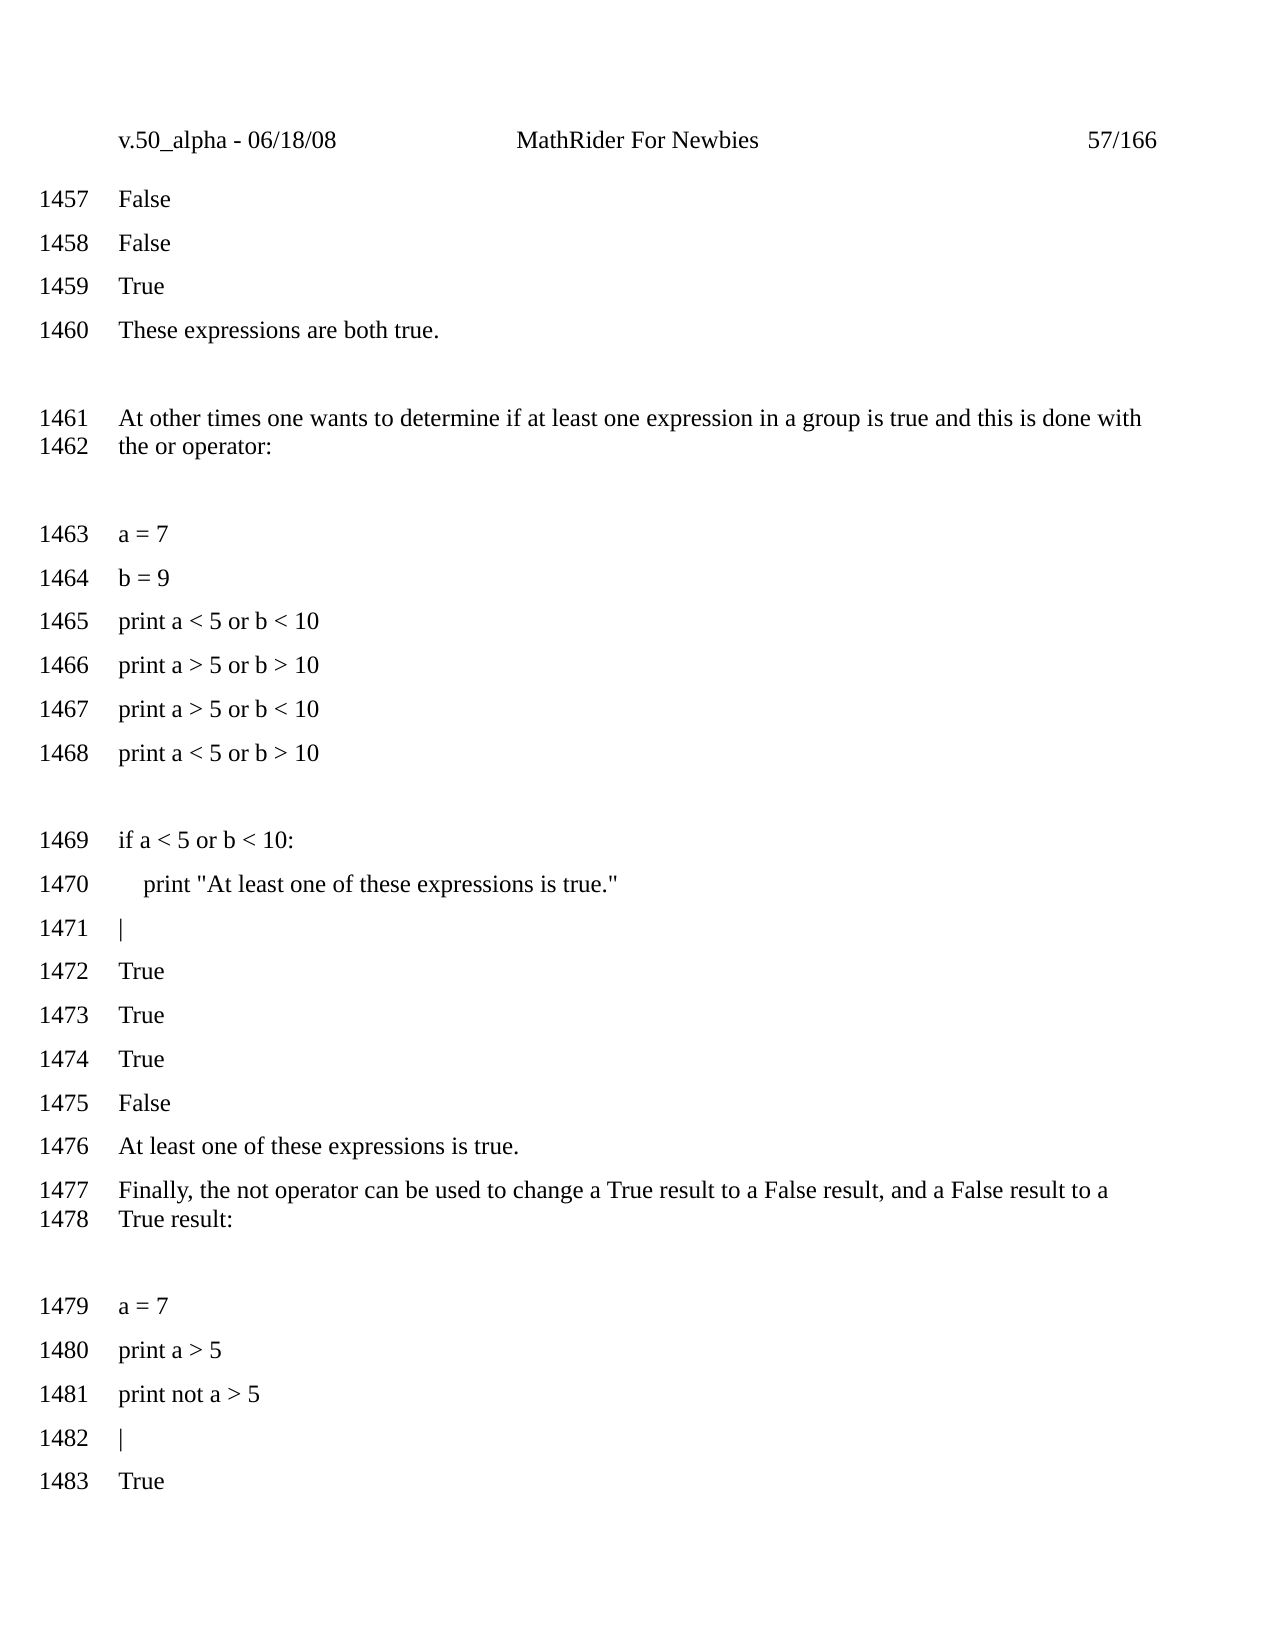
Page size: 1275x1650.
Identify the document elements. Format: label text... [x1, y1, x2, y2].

text print "At least one of these expressions is true." [118, 869, 1157, 898]
text | [118, 1423, 1157, 1451]
text print a < 5 or b > 10 [118, 738, 1157, 766]
text False [118, 184, 1157, 213]
text False [118, 228, 1157, 256]
text print a > 5 or b > 10 [118, 650, 1157, 679]
text print a > 5 or b < 10 [118, 694, 1157, 723]
text print not a > 5 [118, 1379, 1157, 1408]
text True [118, 1466, 1157, 1495]
text a = 7 [118, 1291, 1157, 1320]
text True [118, 271, 1157, 300]
text if a < 5 or b < 10: [118, 825, 1157, 854]
text At least one of these expressions is true. [118, 1131, 1157, 1160]
text print a > 5 [118, 1335, 1157, 1364]
text False [118, 1088, 1157, 1116]
text | [118, 913, 1157, 941]
text These expressions are both true. [118, 315, 1157, 344]
text At other times one wants to determine if at least one expression in a group is true and this is done with the or operator: [118, 403, 1157, 460]
text print a < 5 or b < 10 [118, 606, 1157, 635]
text Finally, the not operator can be used to change a True result to a False result, and a False result to a True result: [118, 1175, 1157, 1233]
text b = 9 [118, 563, 1157, 591]
text True [118, 956, 1157, 985]
text True [118, 1000, 1157, 1029]
text True [118, 1044, 1157, 1073]
text a = 7 [118, 519, 1157, 548]
